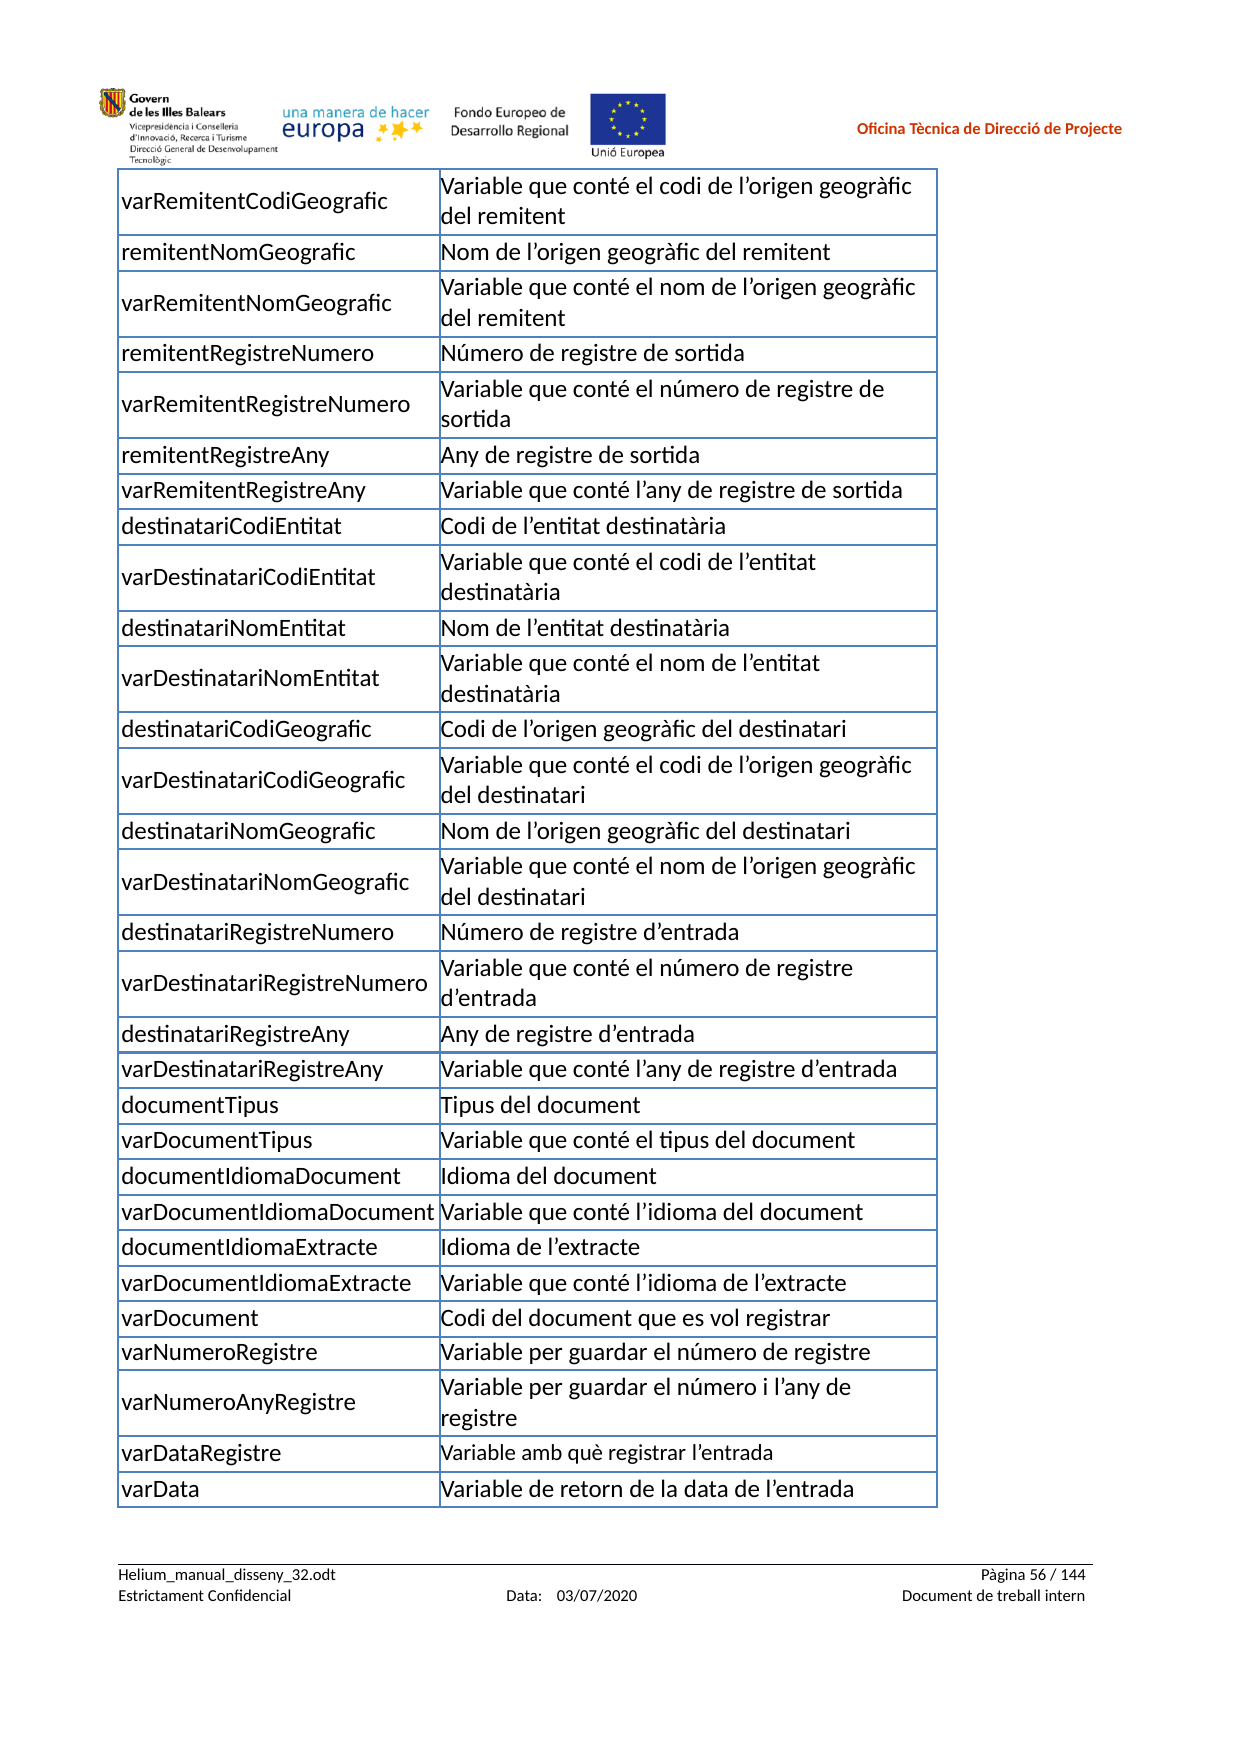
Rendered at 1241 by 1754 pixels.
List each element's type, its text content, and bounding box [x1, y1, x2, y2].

table_cell varDestinatariCodiGeografic [119, 749, 439, 813]
table_cell destinatariCodiGeografic [119, 713, 439, 747]
table_cell Variable que conté el codi de l’entitat destinatària [441, 546, 936, 610]
table_cell remitentNomGeografic [119, 236, 439, 269]
table_cell documentIdiomaDocument [119, 1160, 439, 1193]
table_cell varRemitentRegistreNumero [119, 373, 439, 437]
table_cell Variable que conté l’idioma de l’extracte [441, 1267, 936, 1300]
table_cell destinatariNomEntitat [119, 612, 439, 645]
table_cell Variable que conté l’any de registre de sortida [441, 475, 936, 508]
table_cell varDestinatariNomGeografic [119, 850, 439, 914]
table_cell varNumeroRegistre [119, 1338, 439, 1369]
table_cell destinatariRegistreNumero [119, 916, 439, 950]
table_cell varNumeroAnyRegistre [119, 1371, 439, 1435]
table_cell Idioma de l’extracte [441, 1231, 936, 1264]
table_cell Variable que conté el nom de l’entitat destinatària [441, 647, 936, 711]
table_cell Variable per guardar el número de registre [441, 1338, 936, 1369]
table_cell varDocument [119, 1302, 439, 1336]
table_cell varRemitentRegistreAny [119, 475, 439, 508]
table_cell documentIdiomaExtracte [119, 1231, 439, 1264]
table_cell Variable que conté el tipus del document [441, 1125, 936, 1158]
table_cell varDestinatariRegistreNumero [119, 952, 439, 1016]
table_cell varDocumentIdiomaExtracte [119, 1267, 439, 1300]
table_cell Nom de l’origen geogràfic del destinatari [441, 815, 936, 848]
table_cell Variable que conté el codi de l’origen geogràfic del remitent [441, 170, 936, 234]
table_cell Variable per guardar el número i l’any de registre [441, 1371, 936, 1435]
table_cell varDocumentTipus [119, 1125, 439, 1158]
table_cell Nom de l’origen geogràfic del remitent [441, 236, 936, 269]
table_cell Variable de retorn de la data de l’entrada [441, 1473, 936, 1506]
table_cell Número de registre de sortida [441, 338, 936, 371]
table_cell Variable amb què registrar l’entrada [441, 1437, 936, 1471]
table_cell varDocumentIdiomaDocument [119, 1196, 439, 1229]
table_cell Variable que conté el codi de l’origen geogràfic del destinatari [441, 749, 936, 813]
table_cell Variable que conté l’any de registre d’entrada [441, 1054, 936, 1087]
table_cell remitentRegistreAny [119, 439, 439, 473]
table_cell Idioma del document [441, 1160, 936, 1193]
table_cell destinatariNomGeografic [119, 815, 439, 848]
table_cell documentTipus [119, 1089, 439, 1122]
table_cell Variable que conté el nom de l’origen geogràfic del remitent [441, 272, 936, 336]
table_cell varDestinatariCodiEntitat [119, 546, 439, 610]
table_cell Codi de l’origen geogràfic del destinatari [441, 713, 936, 747]
table_cell Tipus del document [441, 1089, 936, 1122]
table_cell varDestinatariRegistreAny [119, 1054, 439, 1087]
table_cell varDestinatariNomEntitat [119, 647, 439, 711]
table_cell Nom de l’entitat destinatària [441, 612, 936, 645]
table_cell Variable que conté el número de registre d’entrada [441, 952, 936, 1016]
table_cell varRemitentNomGeografic [119, 272, 439, 336]
table_cell varData [119, 1473, 439, 1506]
table_cell varDataRegistre [119, 1437, 439, 1471]
table_cell Número de registre d’entrada [441, 916, 936, 950]
table_cell Variable que conté l’idioma del document [441, 1196, 936, 1229]
table_cell Any de registre d’entrada [441, 1018, 936, 1051]
table_cell remitentRegistreNumero [119, 338, 439, 371]
table_cell varRemitentCodiGeografic [119, 170, 439, 234]
table_cell destinatariCodiEntitat [119, 510, 439, 544]
picture [99, 87, 668, 166]
table_cell Any de registre de sortida [441, 439, 936, 473]
table_cell destinatariRegistreAny [119, 1018, 439, 1051]
table_cell Codi del document que es vol registrar [441, 1302, 936, 1336]
table_cell Codi de l’entitat destinatària [441, 510, 936, 544]
table_cell Variable que conté el nom de l’origen geogràfic del destinatari [441, 850, 936, 914]
table_cell Variable que conté el número de registre de sortida [441, 373, 936, 437]
